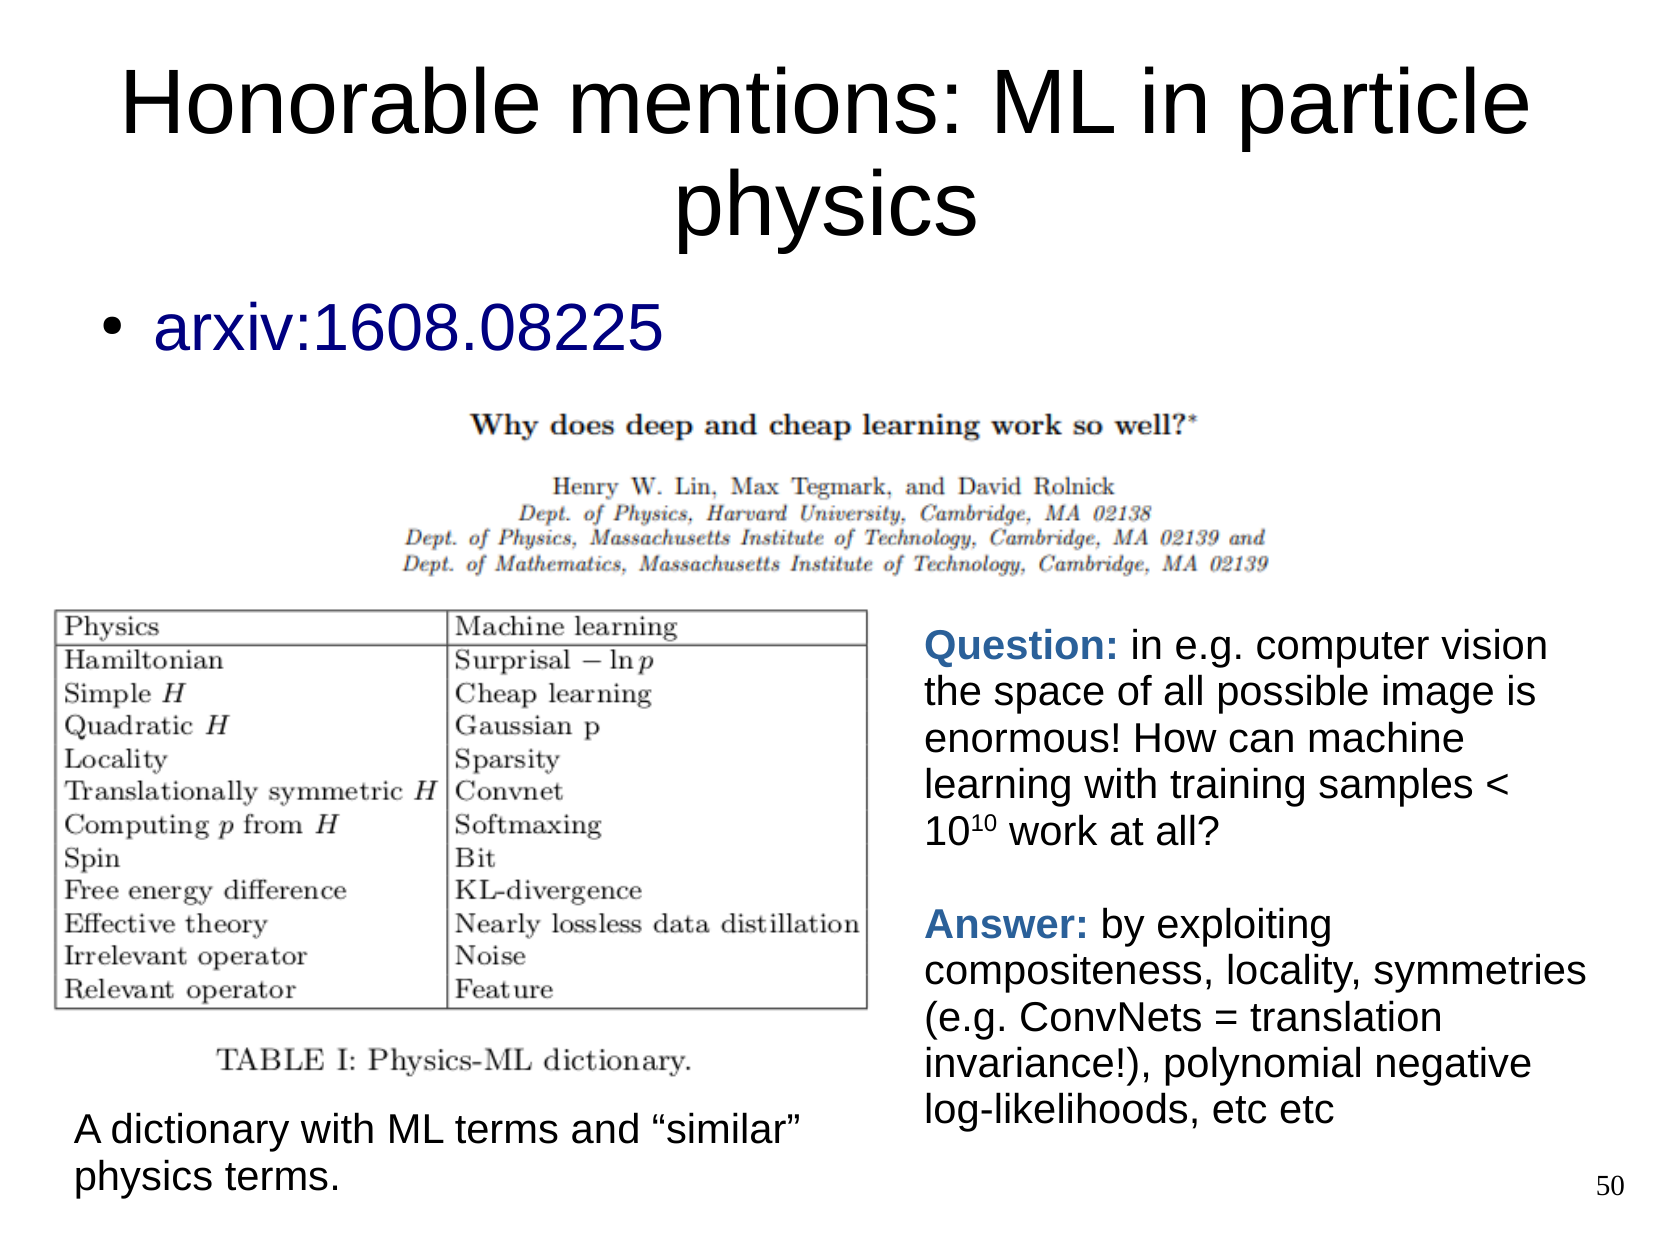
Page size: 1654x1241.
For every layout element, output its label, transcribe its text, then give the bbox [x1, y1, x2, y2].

list arxiv:1608.08225 [82, 290, 1571, 1010]
title Honorable mentions: ML in particle physics [82, 49, 1571, 257]
text_box A dictionary with ML terms and “similar” physics terms. [59, 1098, 863, 1207]
text_box Question: in e.g. computer vision the space of all possible image is enormous! How can machine learning with training samples < 1010 work at all? Answer: by exploiting compositeness, locality, symmetries (e.g. ConvNets = translation invariance!), polynomial negative log-likelihoods, etc etc [909, 614, 1607, 1141]
picture [35, 375, 1323, 1099]
